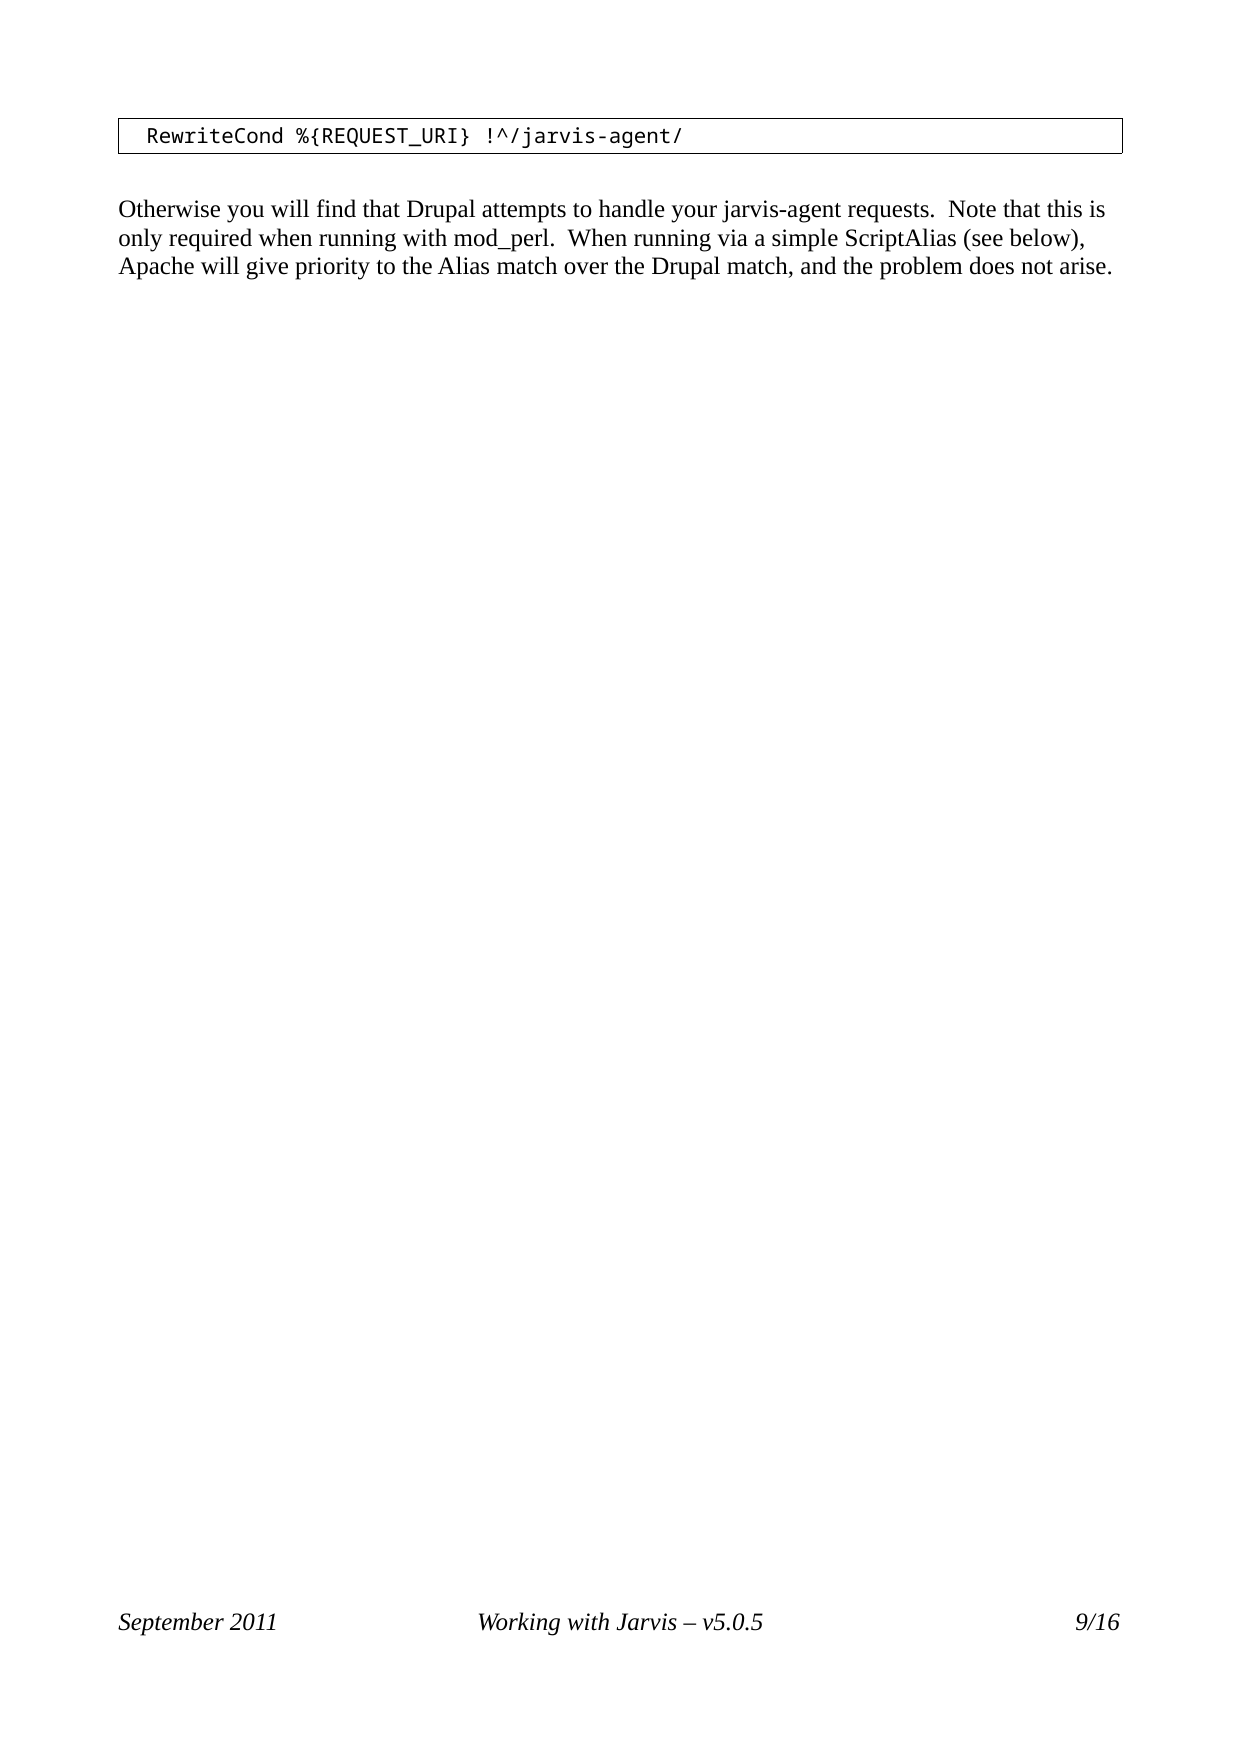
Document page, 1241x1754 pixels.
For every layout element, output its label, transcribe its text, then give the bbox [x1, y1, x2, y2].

text RewriteCond %{REQUEST_URI} !^/jarvis-agent/ [119, 119, 1122, 153]
text Otherwise you will find that Drupal attempts to handle your jarvis-agent requests. Note that this is only required when running with mod_perl. When running via a simple ScriptAlias (see below), Apache will give priority to the Alias match over the Drupal match, and the problem does not arise. [118, 194, 1122, 280]
